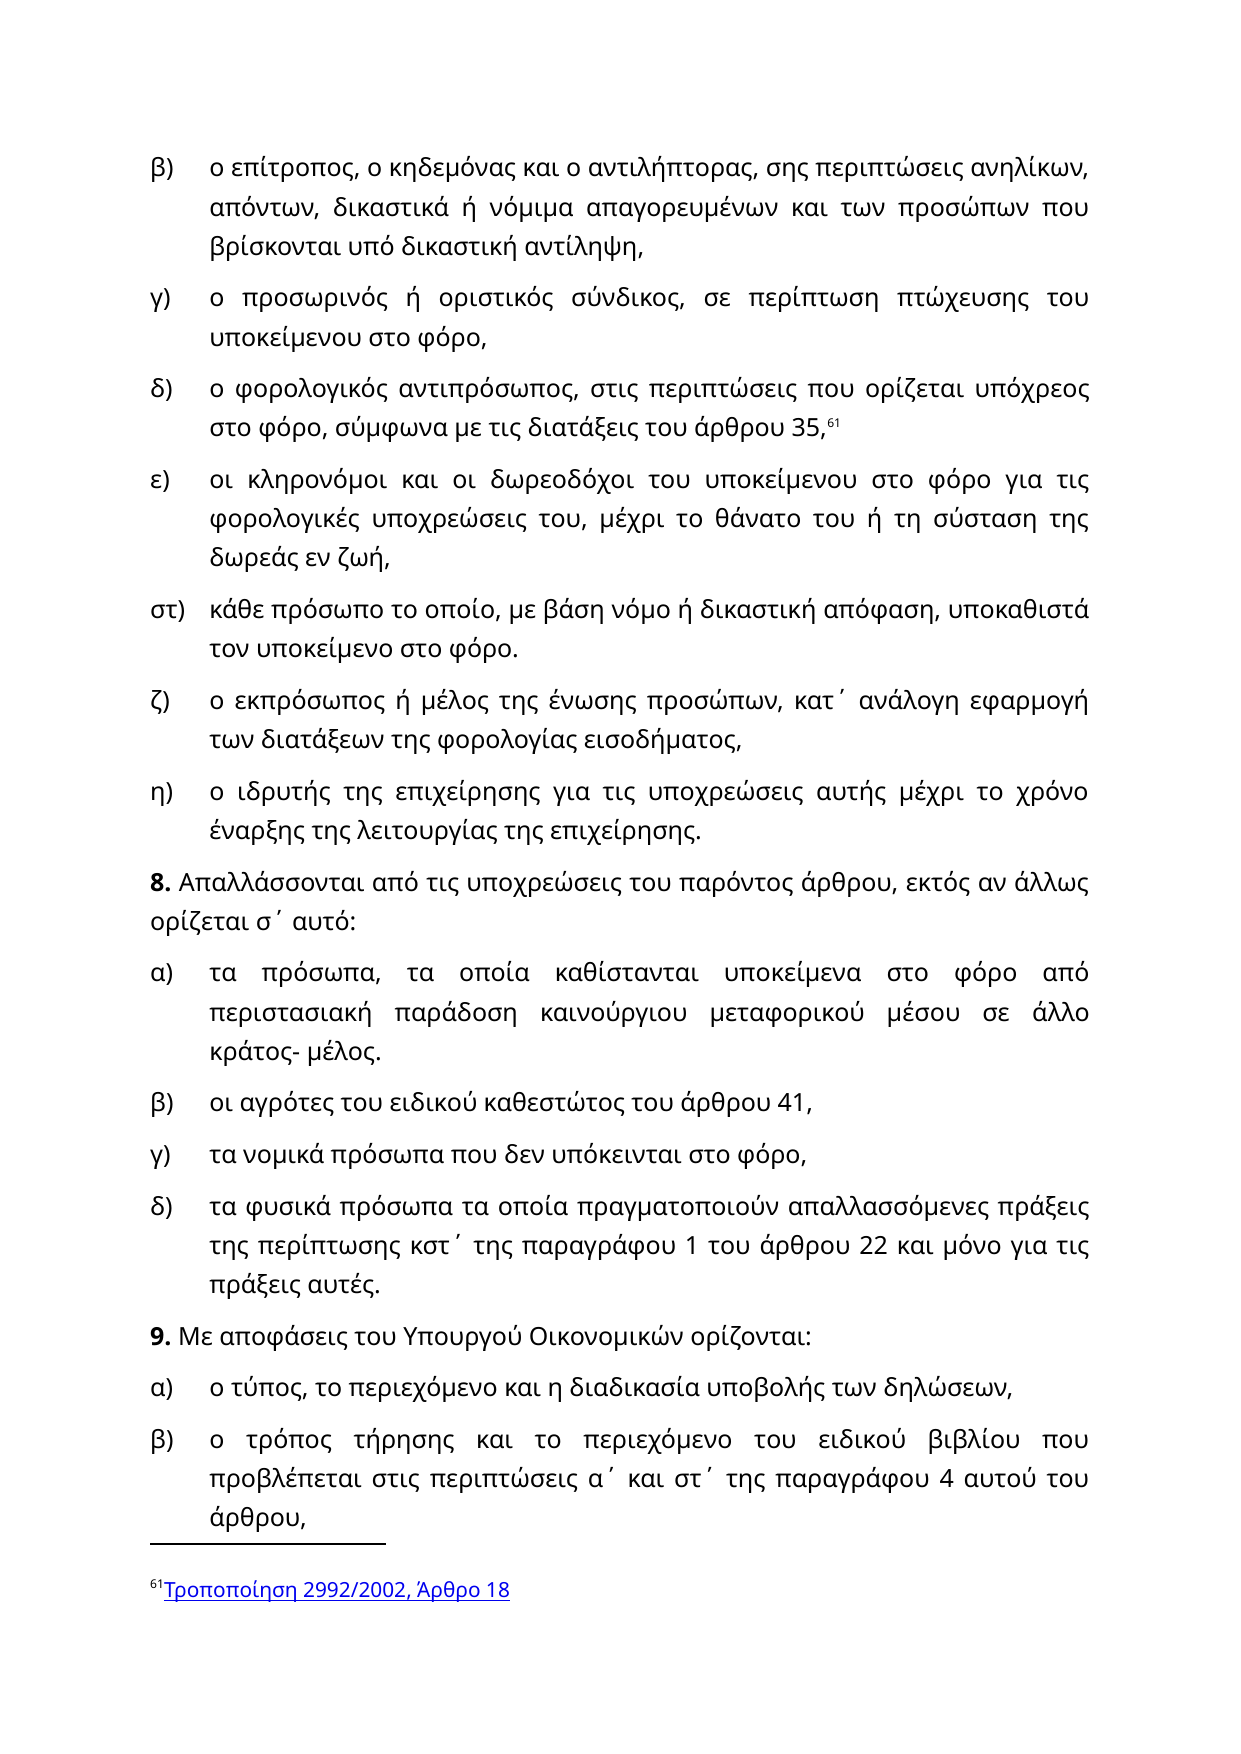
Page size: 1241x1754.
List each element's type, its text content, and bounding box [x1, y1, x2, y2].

list στ) κάθε πρόσωπο το οποίο, με βάση νόμο ή δικαστική απόφαση, υποκαθιστά τον υποκείμενο στο φόρο. [150, 592, 1090, 665]
list δ) τα φυσικά πρόσωπα τα οποία πραγματοποιούν απαλλασσόμενες πράξεις της περίπτωσης κστ΄ της παραγράφου 1 του άρθρου 22 και μόνο για τις πράξεις αυτές. [150, 1188, 1090, 1301]
list β) ο τρόπος τήρησης και το περιεχόμενο του ειδικού βιβλίου που προβλέπεται στις περιπτώσεις α΄ και στ΄ της παραγράφου 4 αυτού του άρθρου, [150, 1422, 1090, 1534]
list δ) ο φορολογικός αντιπρόσωπος, στις περιπτώσεις που ορίζεται υπόχρεος στο φόρο, σύμφωνα με τις διατάξεις του άρθρου 35, [150, 371, 1090, 444]
list ζ) ο εκπρόσωπος ή μέλος της ένωσης προσώπων, κατ΄ ανάλογη εφαρμογή των διατάξεων της φορολογίας εισοδήματος, [150, 682, 1090, 756]
list η) ο ιδρυτής της επιχείρησης για τις υποχρεώσεις αυτής μέχρι το χρόνο έναρξης της λειτουργίας της επιχείρησης. [150, 773, 1090, 847]
list β) οι αγρότες του ειδικού καθεστώτος του άρθρου 41, [150, 1085, 1090, 1119]
list α) τα πρόσωπα, τα οποία καθίστανται υποκείμενα στο φόρο από περιστασιακή παράδοση καινούργιου μεταφορικού μέσου σε άλλο κράτος- μέλος. [150, 955, 1090, 1067]
text 9. Με αποφάσεις του Υπουργού Οικονομικών ορίζονται: [150, 1318, 1090, 1352]
list α) ο τύπος, το περιεχόμενο και η διαδικασία υποβολής των δηλώσεων, [150, 1370, 1090, 1404]
list ε) οι κληρονόμοι και οι δωρεοδόχοι του υποκείμενου στο φόρο για τις φορολογικές υποχρεώσεις του, μέχρι το θάνατο του ή τη σύσταση της δωρεάς εν ζωή, [150, 462, 1090, 574]
list γ) τα νομικά πρόσωπα που δεν υπόκεινται στο φόρο, [150, 1137, 1090, 1171]
list γ) ο προσωρινός ή οριστικός σύνδικος, σε περίπτωση πτώχευσης του υποκείμενου στο φόρο, [150, 280, 1090, 353]
text 8. Απαλλάσσονται από τις υποχρεώσεις του παρόντος άρθρου, εκτός αν άλλως ορίζεται σ΄ αυτό: [150, 864, 1090, 937]
text Τροποποίηση 2992/2002, Άρθρο 18 [150, 1576, 1090, 1604]
list β) ο επίτροπος, ο κηδεμόνας και ο αντιλήπτορας, σης περιπτώσεις ανηλίκων, απόντων, δικαστικά ή νόμιμα απαγορευμένων και των προσώπων που βρίσκονται υπό δικαστική αντίληψη, [150, 150, 1090, 262]
